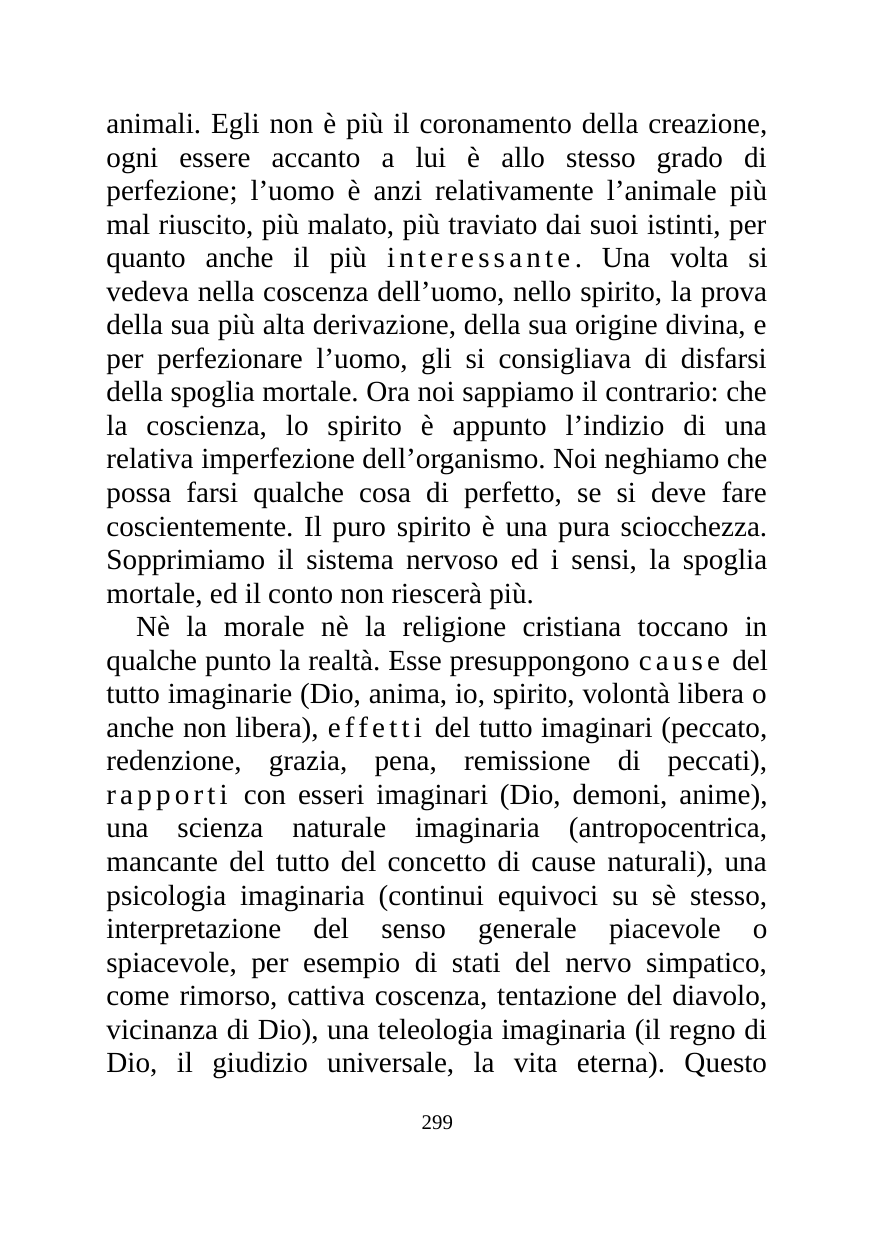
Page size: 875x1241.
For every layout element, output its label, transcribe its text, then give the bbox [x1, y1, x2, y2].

text animali. Egli non è più il coronamento della creazione, ogni essere accanto a lui è allo stesso grado di perfezione; l’uomo è anzi relativamente l’animale più mal riuscito, più malato, più traviato dai suoi istinti, per quanto anche il più interessante. Una volta si vedeva nella coscenza dell’uomo, nello spirito, la prova della sua più alta derivazione, della sua origine divina, e per perfezionare l’uomo, gli si consigliava di disfarsi della spoglia mortale. Ora noi sappiamo il contrario: che la coscienza, lo spirito è appunto l’indizio di una relativa imperfezione dell’organismo. Noi neghiamo che possa farsi qualche cosa di perfetto, se si deve fare coscientemente. Il puro spirito è una pura sciocchezza. Sopprimiamo il sistema nervoso ed i sensi, la spoglia mortale, ed il conto non riescerà più. [106, 106, 768, 609]
text Nè la morale nè la religione cristiana toccano in qualche punto la realtà. Esse presuppongono cause del tutto imaginarie (Dio, anima, io, spirito, volontà libera o anche non libera), effetti del tutto imaginari (peccato, redenzione, grazia, pena, remissione di peccati), rapporti con esseri imaginari (Dio, demoni, anime), una scienza naturale imaginaria (antropocentrica, mancante del tutto del concetto di cause naturali), una psicologia imaginaria (continui equivoci su sè stesso, interpretazione del senso generale piacevole o spiacevole, per esempio di stati del nervo simpatico, come rimorso, cattiva coscenza, tentazione del diavolo, vicinanza di Dio), una teleologia imaginaria (il regno di Dio, il giudizio universale, la vita eterna). Questo [106, 609, 768, 1079]
